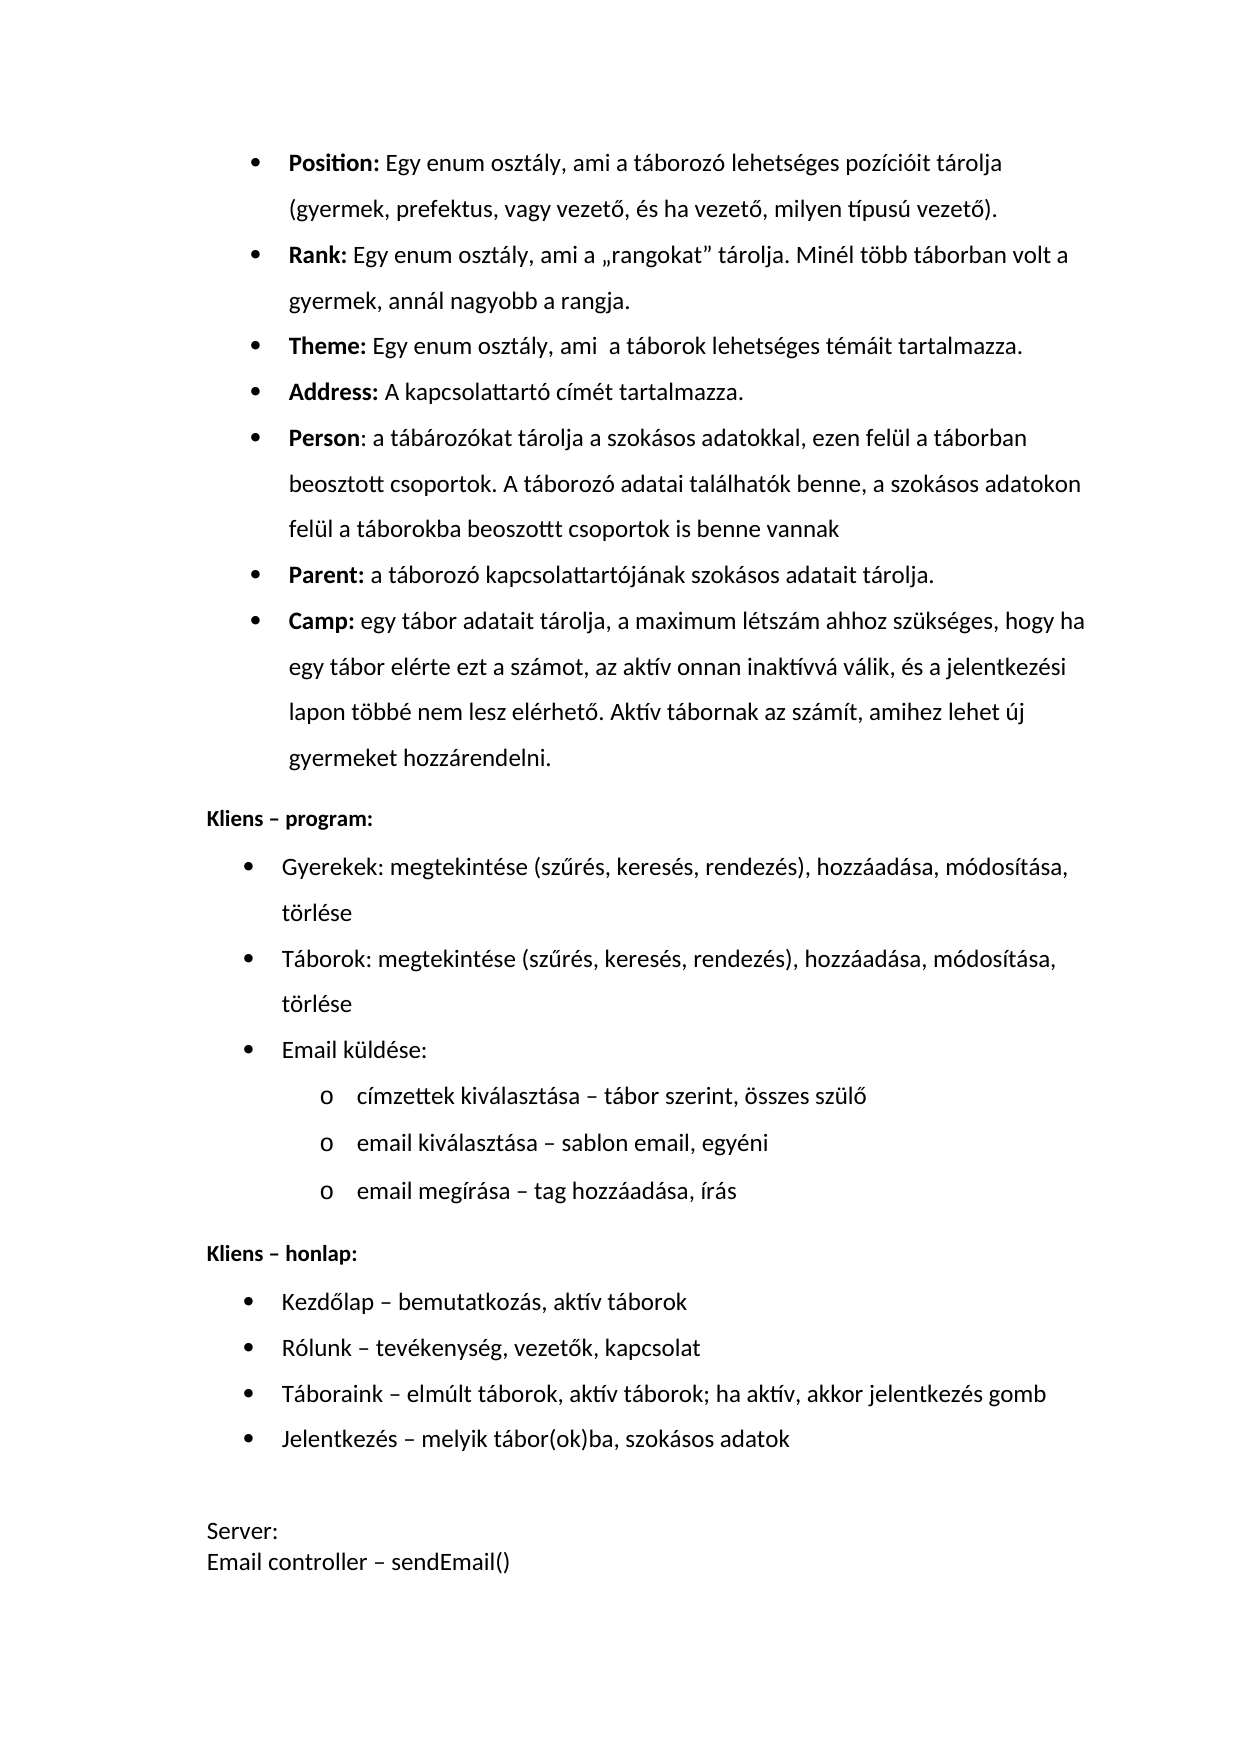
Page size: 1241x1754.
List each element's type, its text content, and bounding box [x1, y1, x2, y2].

text Kliens – honlap: [207, 1239, 1093, 1267]
list Person: a tábározókat tárolja a szokásos adatokkal, ezen felül a táborban beosztott csoportok. A táborozó adatai találhatók benne, a szokásos adatokon felül a táborokba beoszottt csoportok is benne vannak [251, 422, 1093, 544]
list Parent: a táborozó kapcsolattartójának szokásos adatait tárolja. [251, 559, 1093, 590]
list Rólunk – tevékenység, vezetők, kapcsolat [244, 1332, 1093, 1363]
list Address: A kapcsolattartó címét tartalmazza. [251, 376, 1093, 407]
list Email küldése: [244, 1034, 1093, 1065]
list Camp: egy tábor adatait tárolja, a maximum létszám ahhoz szükséges, hogy ha egy tábor elérte ezt a számot, az aktív onnan inaktívvá válik, és a jelentkezési lapon többé nem lesz elérhető. Aktív tábornak az számít, amihez lehet új gyermeket hozzárendelni. [251, 605, 1093, 773]
list Email controller – sendEmail() [207, 1546, 1093, 1576]
list email kiválasztása – sablon email, egyéni [319, 1128, 1093, 1159]
list Theme: Egy enum osztály, ami a táborok lehetséges témáit tartalmazza. [251, 331, 1093, 361]
text Kliens – program: [207, 804, 1093, 832]
list Jelentkezés – melyik tábor(ok)ba, szokásos adatok [244, 1423, 1093, 1454]
list Táborok: megtekintése (szűrés, keresés, rendezés), hozzáadása, módosítása, törlése [244, 943, 1093, 1019]
list Position: Egy enum osztály, ami a táborozó lehetséges pozícióit tárolja (gyermek, prefektus, vagy vezető, és ha vezető, milyen típusú vezető). [251, 148, 1093, 224]
list címzettek kiválasztása – tábor szerint, összes szülő [319, 1080, 1093, 1112]
list Rank: Egy enum osztály, ami a „rangokat” tárolja. Minél több táborban volt a gyermek, annál nagyobb a rangja. [251, 239, 1093, 315]
list Server: [207, 1515, 1093, 1546]
list Kezdőlap – bemutatkozás, aktív táborok [244, 1286, 1093, 1317]
list Táboraink – elmúlt táborok, aktív táborok; ha aktív, akkor jelentkezés gomb [244, 1378, 1093, 1408]
list email megírása – tag hozzáadása, írás [319, 1175, 1093, 1207]
list Gyerekek: megtekintése (szűrés, keresés, rendezés), hozzáadása, módosítása, törlése [244, 851, 1093, 928]
